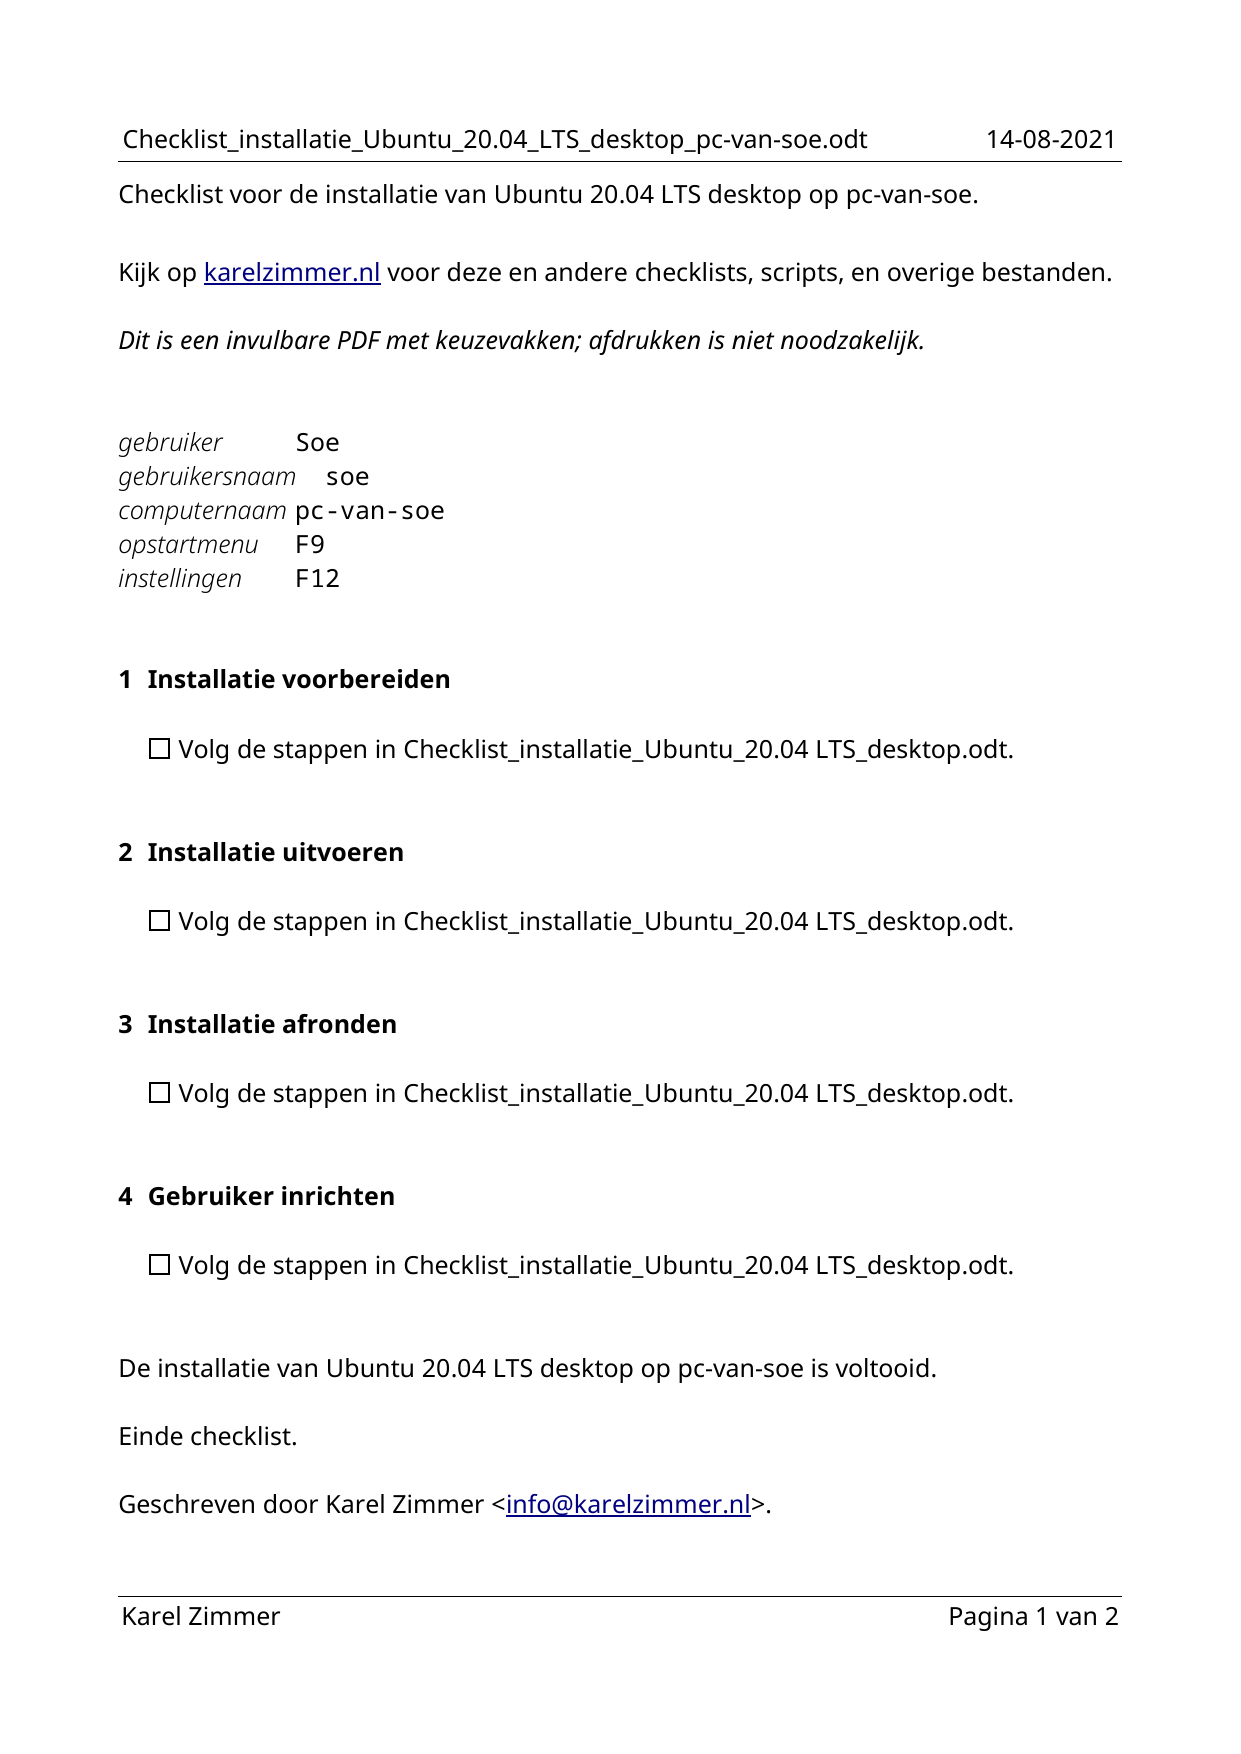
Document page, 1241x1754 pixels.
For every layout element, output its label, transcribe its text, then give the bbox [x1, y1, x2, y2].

text Checklist voor de installatie van Ubuntu 20.04 LTS desktop op pc-van-soe. [118, 177, 1122, 211]
table_header Volg de stappen in Checklist_installatie_Ubuntu_20.04 LTS_desktop.odt. [177, 1075, 1120, 1111]
text computernaam pc-van-soe [118, 493, 1122, 527]
text gebruiker Soe [118, 425, 1122, 459]
table_header [141, 1247, 177, 1283]
list Installatie afronden [118, 1007, 1122, 1041]
text gebruikersnaam soe [118, 459, 1122, 493]
table_header [141, 903, 177, 939]
text De installatie van Ubuntu 20.04 LTS desktop op pc-van-soe is voltooid. [118, 1351, 1122, 1419]
text Einde checklist. Geschreven door Karel Zimmer <info@karelzimmer.nl>. [118, 1419, 1122, 1521]
list Installatie voorbereiden [118, 662, 1122, 696]
list Gebruiker inrichten [118, 1179, 1122, 1213]
table_header [141, 730, 177, 767]
table_header Volg de stappen in Checklist_installatie_Ubuntu_20.04 LTS_desktop.odt. [177, 730, 1120, 767]
table_header Volg de stappen in Checklist_installatie_Ubuntu_20.04 LTS_desktop.odt. [177, 1247, 1120, 1283]
text Dit is een invulbare PDF met keuzevakken; afdrukken is niet noodzakelijk. [118, 323, 1122, 357]
text opstartmenu F9 [118, 527, 1122, 561]
list Installatie uitvoeren [118, 834, 1122, 868]
table_header [141, 1075, 177, 1111]
text instellingen F12 [118, 561, 1122, 594]
table_header Volg de stappen in Checklist_installatie_Ubuntu_20.04 LTS_desktop.odt. [177, 903, 1120, 939]
text Kijk op karelzimmer.nl voor deze en andere checklists, scripts, en overige bestanden. [118, 255, 1122, 289]
